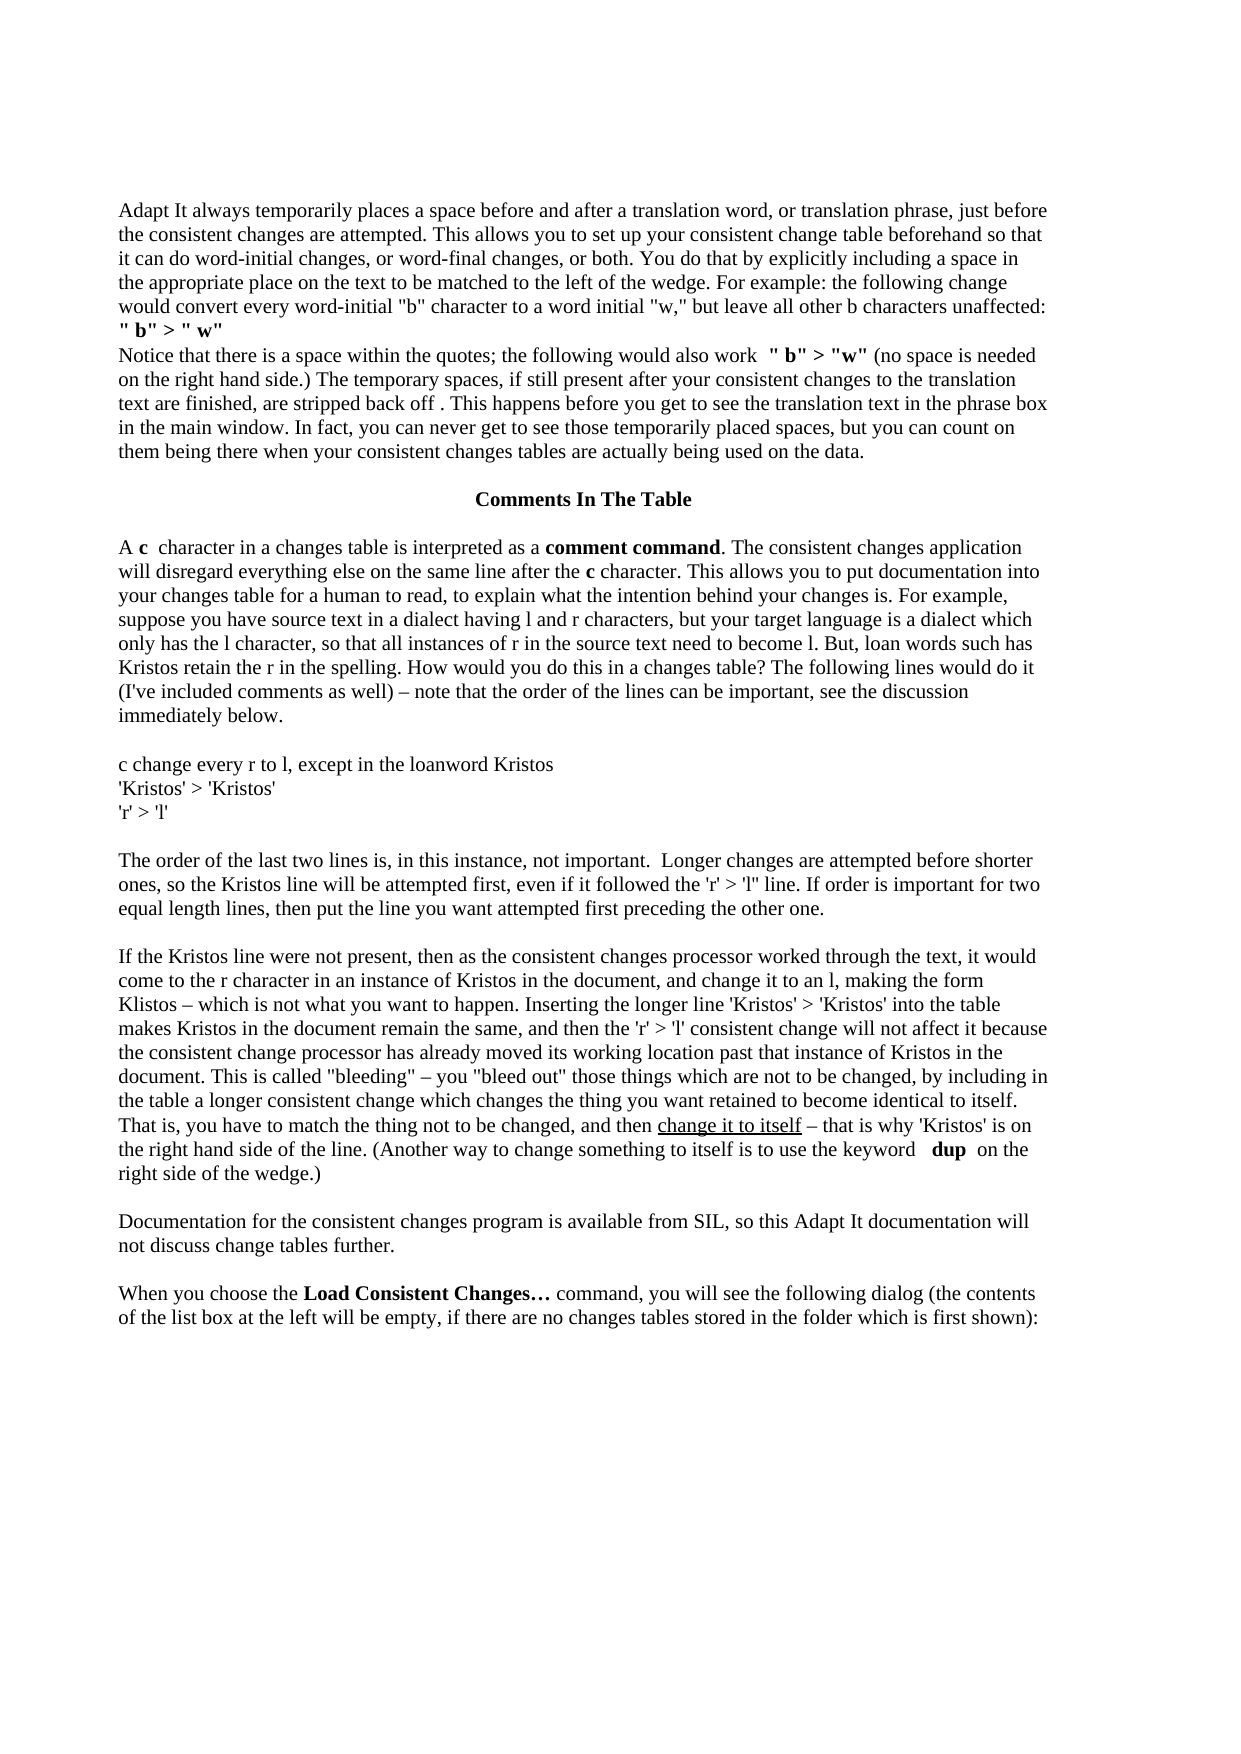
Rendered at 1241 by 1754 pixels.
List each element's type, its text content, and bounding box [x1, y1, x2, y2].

text c change every r to l, except in the loanword Kristos [118, 752, 1048, 776]
text The order of the last two lines is, in this instance, not important. Longer changes are attempted before shorter ones, so the Kristos line will be attempted first, even if it followed the 'r' > 'l'' line. If order is important for two equal length lines, then put the line you want attempted first preceding the other one. [118, 848, 1048, 920]
text 'Kristos' > 'Kristos' [118, 776, 1048, 800]
text Notice that there is a space within the quotes; the following would also work " b" > "w" (no space is needed on the right hand side.) The temporary spaces, if still present after your consistent changes to the translation text are finished, are stripped back off . This happens before you get to see the translation text in the phrase box in the main window. In fact, you can never get to see those temporarily placed spaces, but you can count on them being there when your consistent changes tables are actually being used on the data. [118, 342, 1048, 463]
text Comments In The Table [118, 487, 1048, 511]
text " b" > " w" [118, 318, 1048, 342]
text Adapt It always temporarily places a space before and after a translation word, or translation phrase, just before the consistent changes are attempted. This allows you to set up your consistent change table beforehand so that it can do word-initial changes, or word-final changes, or both. You do that by explicitly including a space in the appropriate place on the text to be matched to the left of the wedge. For example: the following change would convert every word-initial "b" character to a word initial "w," but leave all other b characters unaffected: [118, 198, 1048, 318]
text When you choose the Load Consistent Changes… command, you will see the following dialog (the contents of the list box at the left will be empty, if there are no changes tables stored in the folder which is first shown): [118, 1281, 1048, 1329]
text A c character in a changes table is interpreted as a comment command. The consistent changes application will disregard everything else on the same line after the c character. This allows you to put documentation into your changes table for a human to read, to explain what the intention behind your changes is. For example, suppose you have source text in a dialect having l and r characters, but your target language is a dialect which only has the l character, so that all instances of r in the source text need to become l. But, loan words such has Kristos retain the r in the spelling. How would you do this in a changes table? The following lines would do it (I've included comments as well) – note that the order of the lines can be important, see the discussion immediately below. [118, 535, 1048, 727]
text 'r' > 'l' [118, 800, 1048, 824]
text If the Kristos line were not present, then as the consistent changes processor worked through the text, it would come to the r character in an instance of Kristos in the document, and change it to an l, making the form Klistos – which is not what you want to happen. Inserting the longer line 'Kristos' > 'Kristos' into the table makes Kristos in the document remain the same, and then the 'r' > 'l' consistent change will not affect it because the consistent change processor has already moved its working location past that instance of Kristos in the document. This is called "bleeding" – you "bleed out" those things which are not to be changed, by including in the table a longer consistent change which changes the thing you want retained to become identical to itself. That is, you have to match the thing not to be changed, and then change it to itself – that is why 'Kristos' is on the right hand side of the line. (Another way to change something to itself is to use the keyword dup on the right side of the wedge.) [118, 944, 1048, 1185]
text Documentation for the consistent changes program is available from SIL, so this Adapt It documentation will not discuss change tables further. [118, 1209, 1048, 1257]
